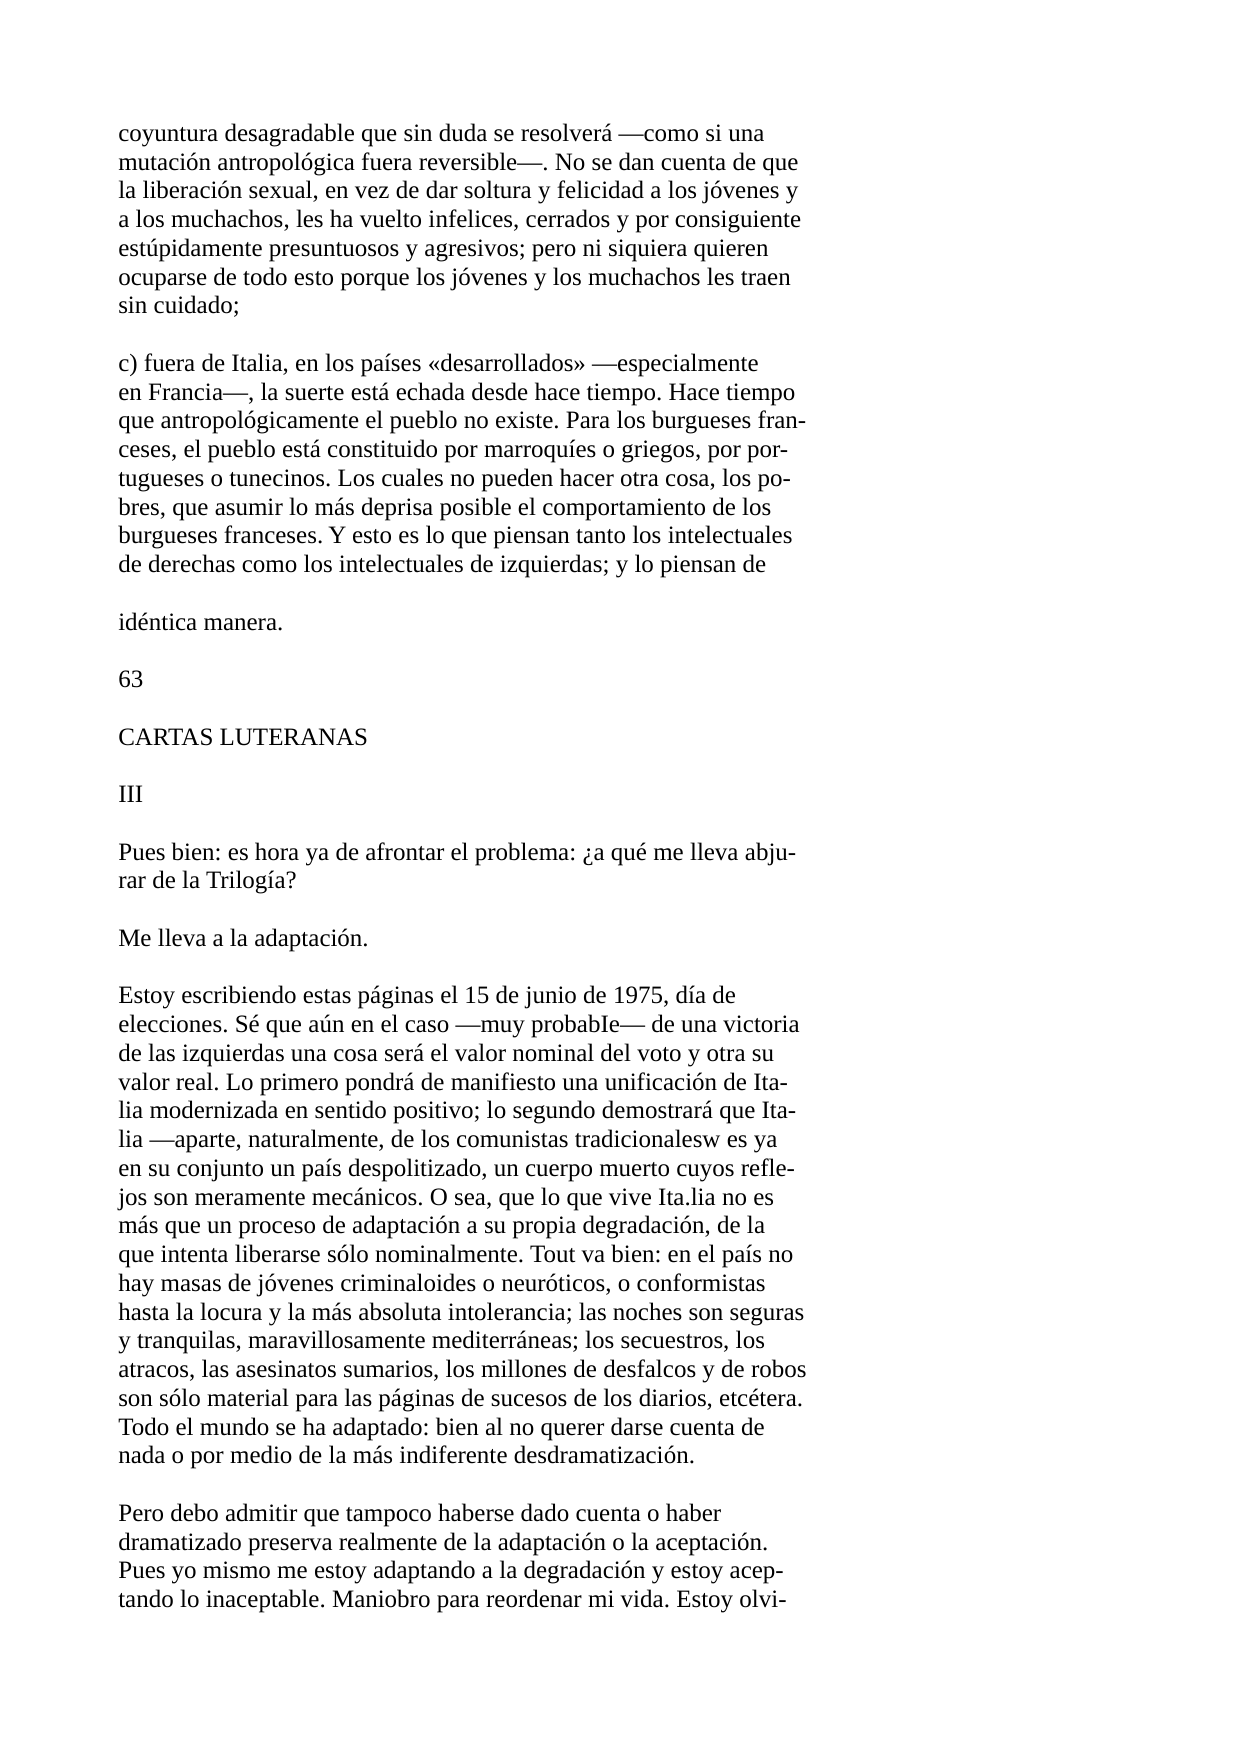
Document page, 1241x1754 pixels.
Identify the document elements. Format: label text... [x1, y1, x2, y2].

text tando lo inaceptable. Maniobro para reordenar mi vida. Estoy olvi- [118, 1584, 1122, 1613]
text Pues bien: es hora ya de afrontar el problema: ¿a qué me lleva abju- [118, 837, 1122, 866]
text III [118, 779, 1122, 808]
text valor real. Lo primero pondrá de manifiesto una unificación de Ita- [118, 1067, 1122, 1096]
text Estoy escribiendo estas páginas el 15 de junio de 1975, día de [118, 981, 1122, 1009]
text lia modernizada en sentido positivo; lo segundo demostrará que Ita- [118, 1096, 1122, 1124]
text estúpidamente presuntuosos y agresivos; pero ni siquiera quieren [118, 233, 1122, 262]
text y tranquilas, maravillosamente mediterráneas; los secuestros, los [118, 1326, 1122, 1354]
text ceses, el pueblo está constituido por marroquíes o griegos, por por- [118, 434, 1122, 463]
text Pues yo mismo me estoy adaptando a la degradación y estoy acep- [118, 1556, 1122, 1584]
text Me lleva a la adaptación. [118, 923, 1122, 952]
text que intenta liberarse sólo nominalmente. Tout va bien: en el país no [118, 1239, 1122, 1268]
text mutación antropológica fuera reversible—. No se dan cuenta de que [118, 147, 1122, 176]
text Todo el mundo se ha adaptado: bien al no querer darse cuenta de [118, 1412, 1122, 1441]
text en su conjunto un país despolitizado, un cuerpo muerto cuyos refle- [118, 1153, 1122, 1182]
text 63 [118, 664, 1122, 693]
text nada o por medio de la más indiferente desdramatización. [118, 1441, 1122, 1469]
text jos son meramente mecánicos. O sea, que lo que vive Ita.lia no es [118, 1182, 1122, 1211]
text ocuparse de todo esto porque los jóvenes y los muchachos les traen [118, 262, 1122, 291]
text hay masas de jóvenes criminaloides o neuróticos, o conformistas [118, 1268, 1122, 1297]
text burgueses franceses. Y esto es lo que piensan tanto los intelectuales [118, 521, 1122, 549]
text CARTAS LUTERANAS [118, 722, 1122, 751]
text de las izquierdas una cosa será el valor nominal del voto y otra su [118, 1038, 1122, 1067]
text coyuntura desagradable que sin duda se resolverá —como si una [118, 118, 1122, 147]
text tugueses o tunecinos. Los cuales no pueden hacer otra cosa, los po- [118, 463, 1122, 492]
text que antropológicamente el pueblo no existe. Para los burgueses fran- [118, 406, 1122, 434]
text en Francia—, la suerte está echada desde hace tiempo. Hace tiempo [118, 377, 1122, 406]
text de derechas como los intelectuales de izquierdas; y lo piensan de [118, 549, 1122, 578]
text Pero debo admitir que tampoco haberse dado cuenta o haber [118, 1498, 1122, 1527]
text atracos, las asesinatos sumarios, los millones de desfalcos y de robos [118, 1354, 1122, 1383]
text más que un proceso de adaptación a su propia degradación, de la [118, 1211, 1122, 1239]
text la liberación sexual, en vez de dar soltura y felicidad a los jóvenes y [118, 176, 1122, 204]
text idéntica manera. [118, 607, 1122, 636]
text rar de la Trilogía? [118, 866, 1122, 894]
text c) fuera de Italia, en los países «desarrollados» —especialmente [118, 348, 1122, 377]
text bres, que asumir lo más deprisa posible el comportamiento de los [118, 492, 1122, 521]
text lia —aparte, naturalmente, de los comunistas tradicionalesw es ya [118, 1124, 1122, 1153]
text hasta la locura y la más absoluta intolerancia; las noches son seguras [118, 1297, 1122, 1326]
text son sólo material para las páginas de sucesos de los diarios, etcétera. [118, 1383, 1122, 1412]
text a los muchachos, les ha vuelto infelices, cerrados y por consiguiente [118, 204, 1122, 233]
text sin cuidado; [118, 291, 1122, 319]
text elecciones. Sé que aún en el caso —muy probabIe— de una victoria [118, 1009, 1122, 1038]
text dramatizado preserva realmente de la adaptación o la aceptación. [118, 1527, 1122, 1556]
